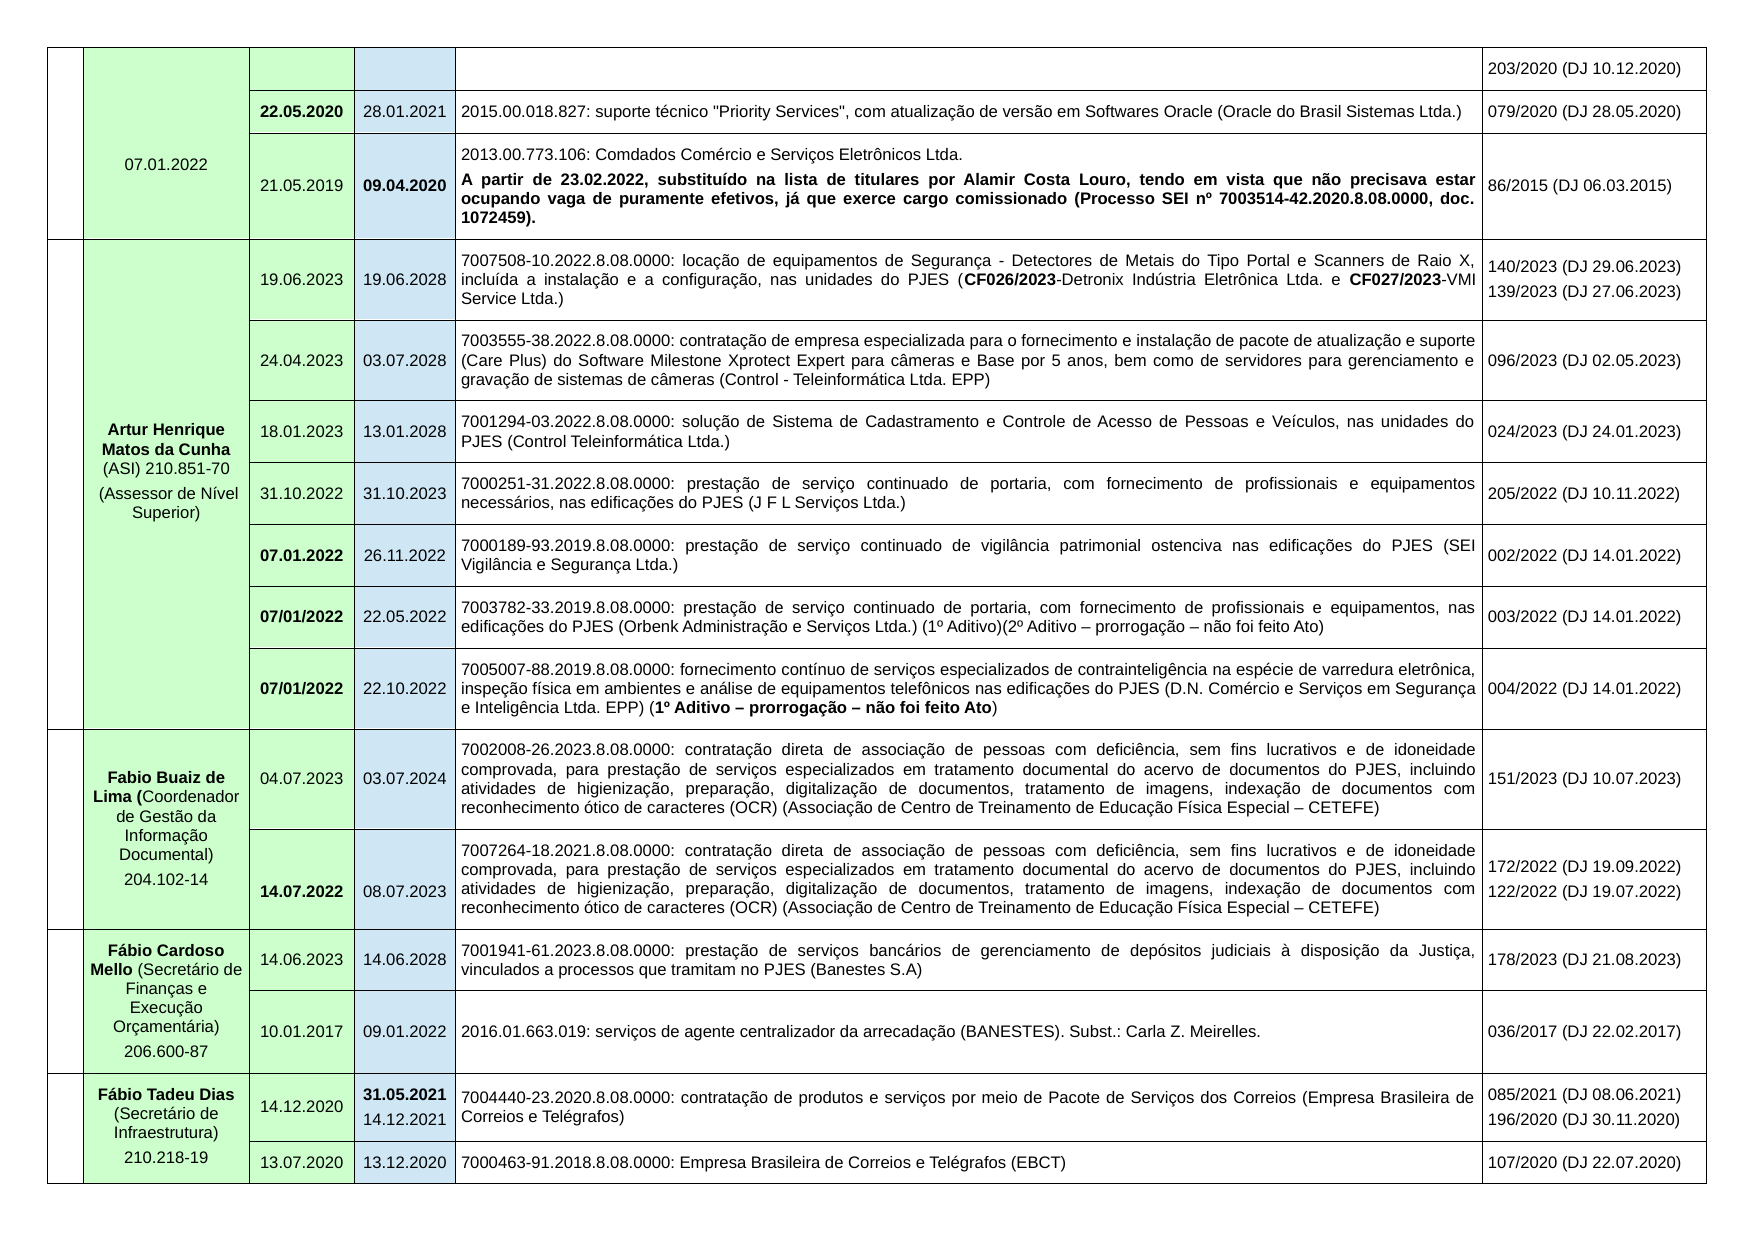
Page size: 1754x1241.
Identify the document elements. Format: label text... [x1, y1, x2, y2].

table_cell Fábio Tadeu Dias (Secretário de Infraestrutura) 210.218-19 [84, 1074, 249, 1183]
table_cell 10.01.2017 [250, 991, 354, 1073]
table_cell 107/2020 (DJ 22.07.2020) [1483, 1142, 1706, 1183]
table_cell [456, 48, 1482, 90]
table_cell 86/2015 (DJ 06.03.2015) [1483, 134, 1706, 238]
table_cell 7005007-88.2019.8.08.0000: fornecimento contínuo de serviços especializados de contrainteligência na espécie de varredura eletrônica, inspeção física em ambientes e análise de equipamentos telefônicos nas edificações do PJES (D.N. Comércio e Serviços em Segurança e Inteligência Ltda. EPP) (1º Aditivo – prorrogação – não foi feito Ato) [456, 649, 1482, 728]
table_cell [48, 730, 83, 929]
table_cell 24.04.2023 [250, 321, 354, 400]
table_cell 08.07.2023 [355, 830, 455, 929]
table_cell 26.11.2022 [355, 525, 455, 586]
table_cell [48, 930, 83, 1073]
table_cell 07.01.2022 [250, 525, 354, 586]
table_cell 03.07.2028 [355, 321, 455, 400]
table_cell 079/2020 (DJ 28.05.2020) [1483, 91, 1706, 132]
table_cell 14.06.2028 [355, 930, 455, 990]
table_cell 024/2023 (DJ 24.01.2023) [1483, 401, 1706, 462]
table_cell 03.07.2024 [355, 730, 455, 828]
table_cell 7007264-18.2021.8.08.0000: contratação direta de associação de pessoas com deficiência, sem fins lucrativos e de idoneidade comprovada, para prestação de serviços especializados em tratamento documental do acervo de documentos do PJES, incluindo atividades de higienização, preparação, digitalização de documentos, tratamento de imagens, indexação de documentos com reconhecimento ótico de caracteres (OCR) (Associação de Centro de Treinamento de Educação Física Especial – CETEFE) [456, 830, 1482, 929]
table_cell 31.10.2023 [355, 463, 455, 524]
table_cell 7000251-31.2022.8.08.0000: prestação de serviço continuado de portaria, com fornecimento de profissionais e equipamentos necessários, nas edificações do PJES (J F L Serviços Ltda.) [456, 463, 1482, 524]
table_cell [48, 48, 83, 238]
table_cell 18.01.2023 [250, 401, 354, 462]
table_cell 28.01.2021 [355, 91, 455, 132]
table_cell 085/2021 (DJ 08.06.2021) 196/2020 (DJ 30.11.2020) [1483, 1074, 1706, 1141]
table_cell [48, 240, 83, 728]
table_cell 14.12.2020 [250, 1074, 354, 1141]
table_cell 07/01/2022 [250, 587, 354, 647]
table_cell Fabio Buaiz de Lima (Coordenador de Gestão da Informação Documental) 204.102-14 [84, 730, 249, 929]
table_cell 09.01.2022 [355, 991, 455, 1073]
table_cell 13.07.2020 [250, 1142, 354, 1183]
table_cell 2013.00.773.106: Comdados Comércio e Serviços Eletrônicos Ltda. A partir de 23.02.2022, substituído na lista de titulares por Alamir Costa Louro, tendo em vista que não precisava estar ocupando vaga de puramente efetivos, já que exerce cargo comissionado (Processo SEI nº 7003514-42.2020.8.08.0000, doc. 1072459). [456, 134, 1482, 238]
table_cell 14.06.2023 [250, 930, 354, 990]
table_cell 004/2022 (DJ 14.01.2022) [1483, 649, 1706, 728]
table_cell 19.06.2028 [355, 240, 455, 319]
table_cell [250, 48, 354, 90]
table_cell 7002008-26.2023.8.08.0000: contratação direta de associação de pessoas com deficiência, sem fins lucrativos e de idoneidade comprovada, para prestação de serviços especializados em tratamento documental do acervo de documentos do PJES, incluindo atividades de higienização, preparação, digitalização de documentos, tratamento de imagens, indexação de documentos com reconhecimento ótico de caracteres (OCR) (Associação de Centro de Treinamento de Educação Física Especial – CETEFE) [456, 730, 1482, 828]
table_cell 19.06.2023 [250, 240, 354, 319]
table_cell [48, 1074, 83, 1183]
table_cell 151/2023 (DJ 10.07.2023) [1483, 730, 1706, 828]
table_cell 07/01/2022 [250, 649, 354, 728]
table_cell [355, 48, 455, 90]
table_cell 7004440-23.2020.8.08.0000: contratação de produtos e serviços por meio de Pacote de Serviços dos Correios (Empresa Brasileira de Correios e Telégrafos) [456, 1074, 1482, 1141]
table_cell 09.04.2020 [355, 134, 455, 238]
table_cell 14.07.2022 [250, 830, 354, 929]
table_cell Artur Henrique Matos da Cunha (ASI) 210.851-70 (Assessor de Nível Superior) [84, 240, 249, 728]
table_cell 2016.01.663.019: serviços de agente centralizador da arrecadação (BANESTES). Subst.: Carla Z. Meirelles. [456, 991, 1482, 1073]
table_cell 07.01.2022 [84, 48, 249, 238]
table_cell 7000463-91.2018.8.08.0000: Empresa Brasileira de Correios e Telégrafos (EBCT) [456, 1142, 1482, 1183]
table_cell 13.12.2020 [355, 1142, 455, 1183]
table_cell 002/2022 (DJ 14.01.2022) [1483, 525, 1706, 586]
table_cell 203/2020 (DJ 10.12.2020) [1483, 48, 1706, 90]
table_cell 003/2022 (DJ 14.01.2022) [1483, 587, 1706, 647]
table_cell 140/2023 (DJ 29.06.2023) 139/2023 (DJ 27.06.2023) [1483, 240, 1706, 319]
table_cell 31.10.2022 [250, 463, 354, 524]
table_cell 7003782-33.2019.8.08.0000: prestação de serviço continuado de portaria, com fornecimento de profissionais e equipamentos, nas edificações do PJES (Orbenk Administração e Serviços Ltda.) (1º Aditivo)(2º Aditivo – prorrogação – não foi feito Ato) [456, 587, 1482, 647]
table_cell 205/2022 (DJ 10.11.2022) [1483, 463, 1706, 524]
table_cell 31.05.2021 14.12.2021 [355, 1074, 455, 1141]
table_cell 13.01.2028 [355, 401, 455, 462]
table_cell 7001941-61.2023.8.08.0000: prestação de serviços bancários de gerenciamento de depósitos judiciais à disposição da Justiça, vinculados a processos que tramitam no PJES (Banestes S.A) [456, 930, 1482, 990]
table_cell 04.07.2023 [250, 730, 354, 828]
table_cell 178/2023 (DJ 21.08.2023) [1483, 930, 1706, 990]
table_cell 7003555-38.2022.8.08.0000: contratação de empresa especializada para o fornecimento e instalação de pacote de atualização e suporte (Care Plus) do Software Milestone Xprotect Expert para câmeras e Base por 5 anos, bem como de servidores para gerenciamento e gravação de sistemas de câmeras (Control - Teleinformática Ltda. EPP) [456, 321, 1482, 400]
table_cell 22.05.2020 [250, 91, 354, 132]
table_cell 036/2017 (DJ 22.02.2017) [1483, 991, 1706, 1073]
table_cell 7001294-03.2022.8.08.0000: solução de Sistema de Cadastramento e Controle de Acesso de Pessoas e Veículos, nas unidades do PJES (Control Teleinformática Ltda.) [456, 401, 1482, 462]
table_cell 22.05.2022 [355, 587, 455, 647]
table_cell 2015.00.018.827: suporte técnico "Priority Services", com atualização de versão em Softwares Oracle (Oracle do Brasil Sistemas Ltda.) [456, 91, 1482, 132]
table_cell 22.10.2022 [355, 649, 455, 728]
table_cell 7007508-10.2022.8.08.0000: locação de equipamentos de Segurança - Detectores de Metais do Tipo Portal e Scanners de Raio X, incluída a instalação e a configuração, nas unidades do PJES (CF026/2023-Detronix Indústria Eletrônica Ltda. e CF027/2023-VMI Service Ltda.) [456, 240, 1482, 319]
table_cell 096/2023 (DJ 02.05.2023) [1483, 321, 1706, 400]
table_cell Fábio Cardoso Mello (Secretário de Finanças e Execução Orçamentária) 206.600-87 [84, 930, 249, 1073]
table_cell 7000189-93.2019.8.08.0000: prestação de serviço continuado de vigilância patrimonial ostenciva nas edificações do PJES (SEI Vigilância e Segurança Ltda.) [456, 525, 1482, 586]
table_cell 21.05.2019 [250, 134, 354, 238]
table_cell 172/2022 (DJ 19.09.2022) 122/2022 (DJ 19.07.2022) [1483, 830, 1706, 929]
